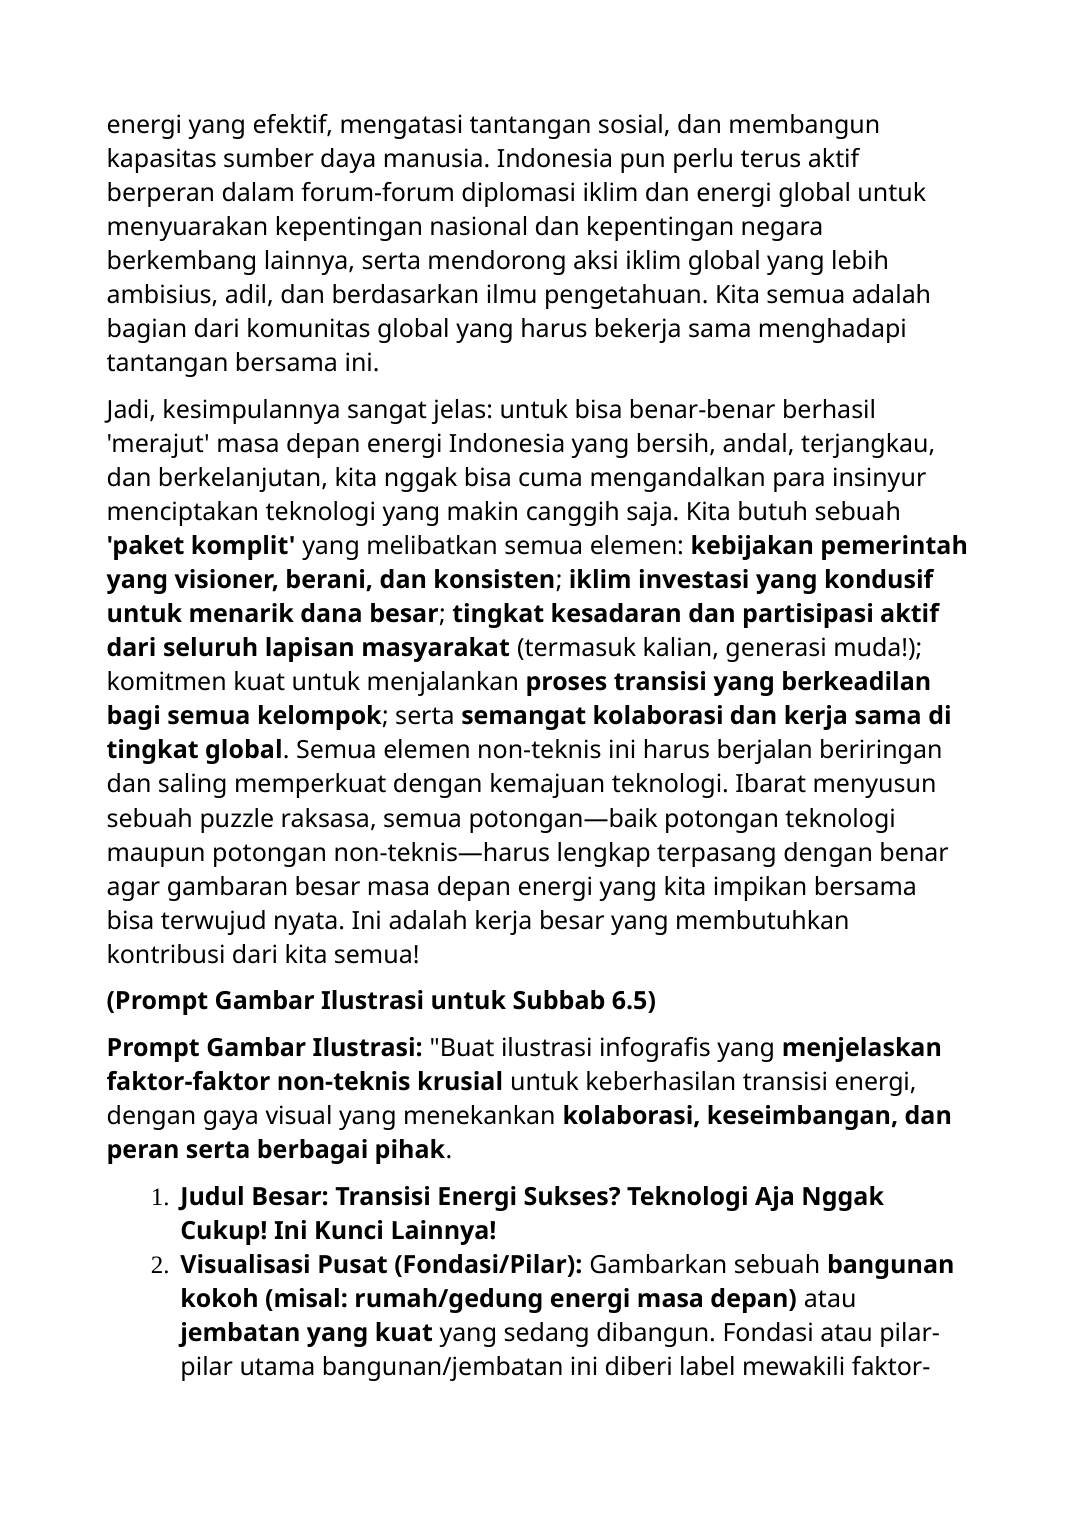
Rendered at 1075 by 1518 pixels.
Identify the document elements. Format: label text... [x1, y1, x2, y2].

list Judul Besar: Transisi Energi Sukses? Teknologi Aja Nggak Cukup! Ini Kunci Lainnya! [151, 1178, 968, 1246]
list Visualisasi Pusat (Fondasi/Pilar): Gambarkan sebuah bangunan kokoh (misal: rumah/gedung energi masa depan) atau jembatan yang kuat yang sedang dibangun. Fondasi atau pilar-pilar utama bangunan/jembatan ini diberi label mewakili faktor- [151, 1246, 968, 1383]
text (Prompt Gambar Ilustrasi untuk Subbab 6.5) [106, 983, 968, 1017]
text energi yang efektif, mengatasi tantangan sosial, dan membangun kapasitas sumber daya manusia. Indonesia pun perlu terus aktif berperan dalam forum-forum diplomasi iklim dan energi global untuk menyuarakan kepentingan nasional dan kepentingan negara berkembang lainnya, serta mendorong aksi iklim global yang lebih ambisius, adil, dan berdasarkan ilmu pengetahuan. Kita semua adalah bagian dari komunitas global yang harus bekerja sama menghadapi tantangan bersama ini. [106, 106, 968, 379]
text Jadi, kesimpulannya sangat jelas: untuk bisa benar-benar berhasil 'merajut' masa depan energi Indonesia yang bersih, andal, terjangkau, dan berkelanjutan, kita nggak bisa cuma mengandalkan para insinyur menciptakan teknologi yang makin canggih saja. Kita butuh sebuah 'paket komplit' yang melibatkan semua elemen: kebijakan pemerintah yang visioner, berani, dan konsisten; iklim investasi yang kondusif untuk menarik dana besar; tingkat kesadaran dan partisipasi aktif dari seluruh lapisan masyarakat (termasuk kalian, generasi muda!); komitmen kuat untuk menjalankan proses transisi yang berkeadilan bagi semua kelompok; serta semangat kolaborasi dan kerja sama di tingkat global. Semua elemen non-teknis ini harus berjalan beriringan dan saling memperkuat dengan kemajuan teknologi. Ibarat menyusun sebuah puzzle raksasa, semua potongan—baik potongan teknologi maupun potongan non-teknis—harus lengkap terpasang dengan benar agar gambaran besar masa depan energi yang kita impikan bersama bisa terwujud nyata. Ini adalah kerja besar yang membutuhkan kontribusi dari kita semua! [106, 391, 968, 971]
text Prompt Gambar Ilustrasi: "Buat ilustrasi infografis yang menjelaskan faktor-faktor non-teknis krusial untuk keberhasilan transisi energi, dengan gaya visual yang menekankan kolaborasi, keseimbangan, dan peran serta berbagai pihak. [106, 1029, 968, 1166]
